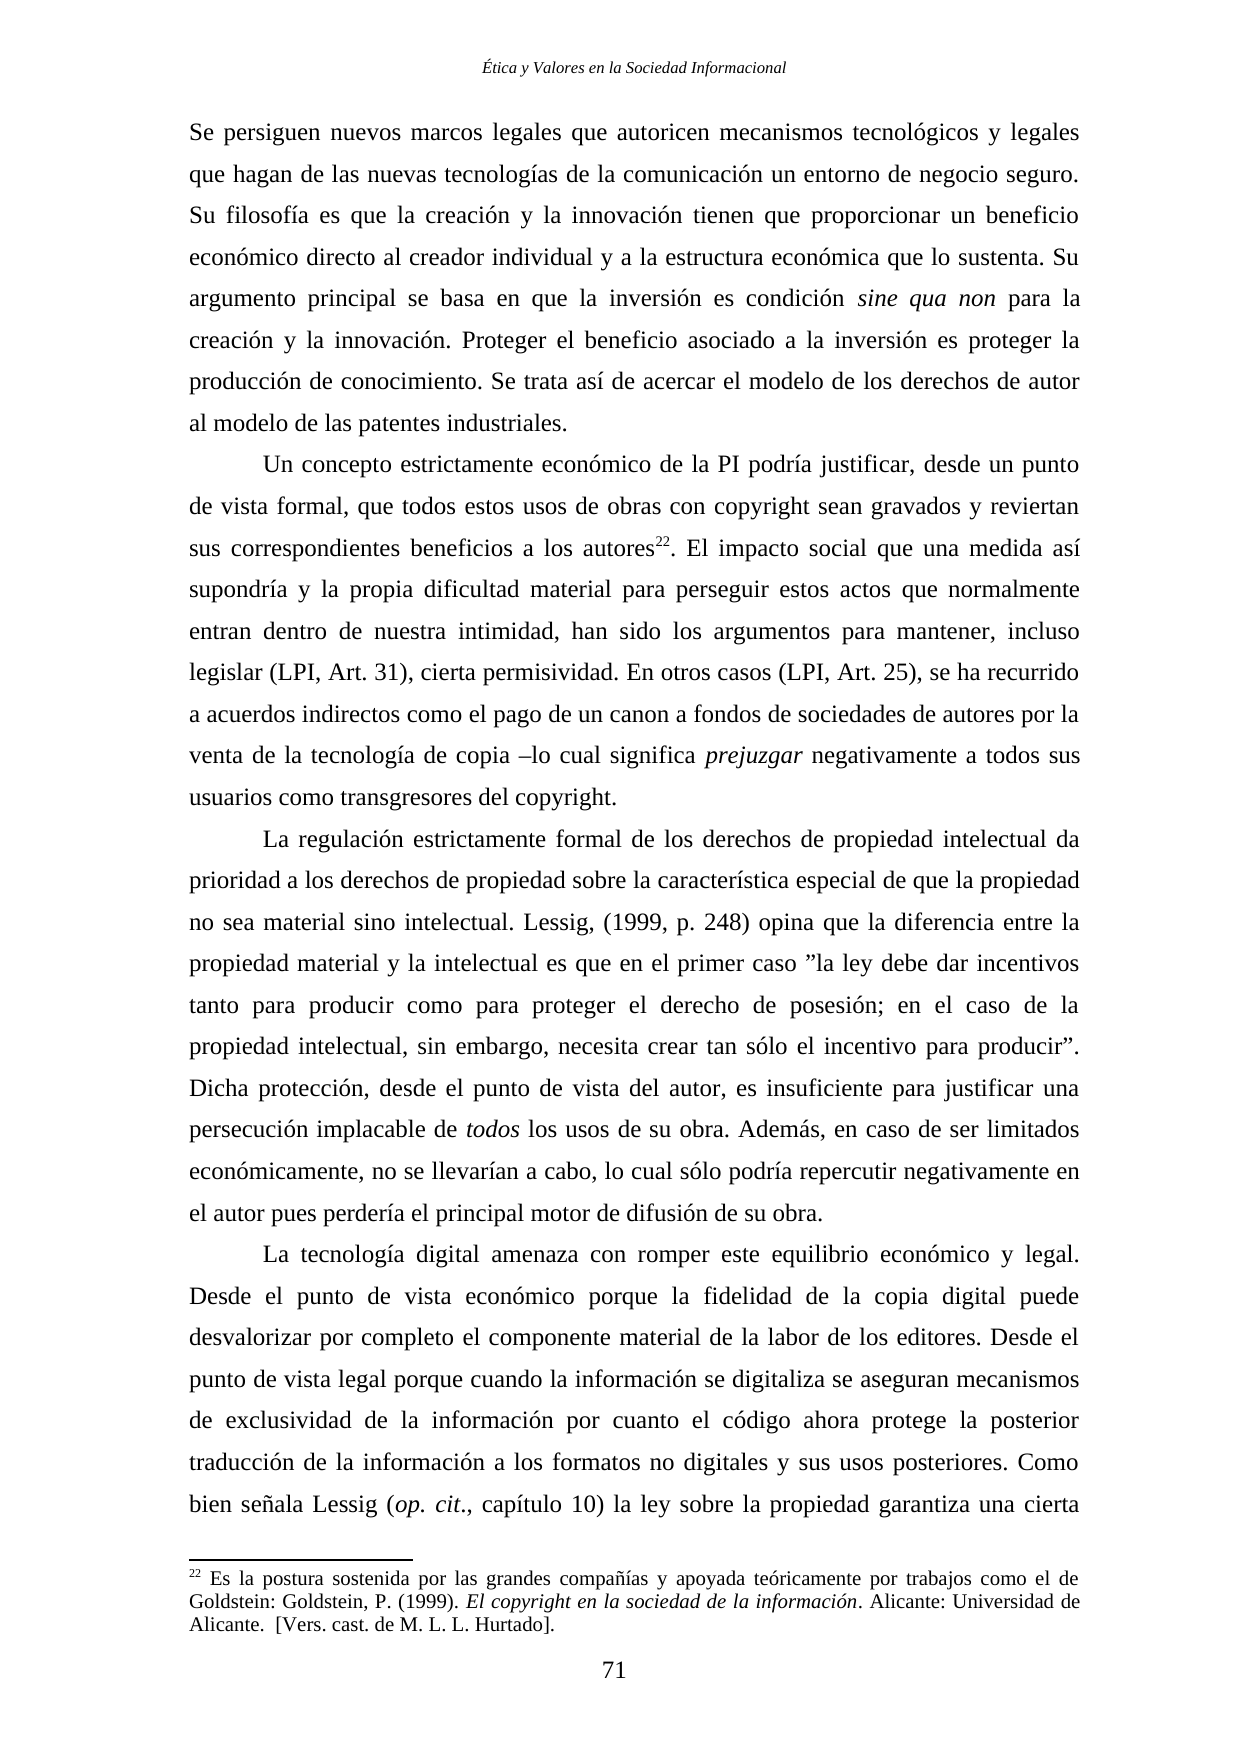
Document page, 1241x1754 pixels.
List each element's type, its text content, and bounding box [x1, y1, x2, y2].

text Se persiguen nuevos marcos legales que autoricen mecanismos tecnológicos y legales que hagan de las nuevas tecnologías de la comunicación un entorno de negocio seguro. Su filosofía es que la creación y la innovación tienen que proporcionar un beneficio económico directo al creador individual y a la estructura económica que lo sustenta. Su argumento principal se basa en que la inversión es condición sine qua non para la creación y la innovación. Proteger el beneficio asociado a la inversión es proteger la producción de conocimiento. Se trata así de acercar el modelo de los derechos de autor al modelo de las patentes industriales. [189, 118, 1081, 437]
text Es la postura sostenida por las grandes compañías y apoyada teóricamente por trabajos como el de Goldstein: Goldstein, P. (1999). El copyright en la sociedad de la información. Alicante: Universidad de Alicante. [Vers. cast. de M. L. L. Hurtado]. [189, 1566, 1081, 1636]
text La regulación estrictamente formal de los derechos de propiedad intelectual da prioridad a los derechos de propiedad sobre la característica especial de que la propiedad no sea material sino intelectual. Lessig, (1999, p. 248) opina que la diferencia entre la propiedad material y la intelectual es que en el primer caso ”la ley debe dar incentivos tanto para producir como para proteger el derecho de posesión; en el caso de la propiedad intelectual, sin embargo, necesita crear tan sólo el incentivo para producir”. Dicha protección, desde el punto de vista del autor, es insuficiente para justificar una persecución implacable de todos los usos de su obra. Además, en caso de ser limitados económicamente, no se llevarían a cabo, lo cual sólo podría repercutir negativamente en el autor pues perdería el principal motor de difusión de su obra. [189, 825, 1081, 1226]
text Un concepto estrictamente económico de la PI podría justificar, desde un punto de vista formal, que todos estos usos de obras con copyright sean gravados y reviertan sus correspondientes beneficios a los autores. El impacto social que una medida así supondría y la propia dificultad material para perseguir estos actos que normalmente entran dentro de nuestra intimidad, han sido los argumentos para mantener, incluso legislar (LPI, Art. 31), cierta permisividad. En otros casos (LPI, Art. 25), se ha recurrido a acuerdos indirectos como el pago de un canon a fondos de sociedades de autores por la venta de la tecnología de copia –lo cual significa prejuzgar negativamente a todos sus usuarios como transgresores del copyright. [189, 451, 1081, 811]
text La tecnología digital amenaza con romper este equilibrio económico y legal. Desde el punto de vista económico porque la fidelidad de la copia digital puede desvalorizar por completo el componente material de la labor de los editores. Desde el punto de vista legal porque cuando la información se digitaliza se aseguran mecanismos de exclusividad de la información por cuanto el código ahora protege la posterior traducción de la información a los formatos no digitales y sus usos posteriores. Como bien señala Lessig (op. cit., capítulo 10) la ley sobre la propiedad garantiza una cierta [189, 1240, 1081, 1517]
